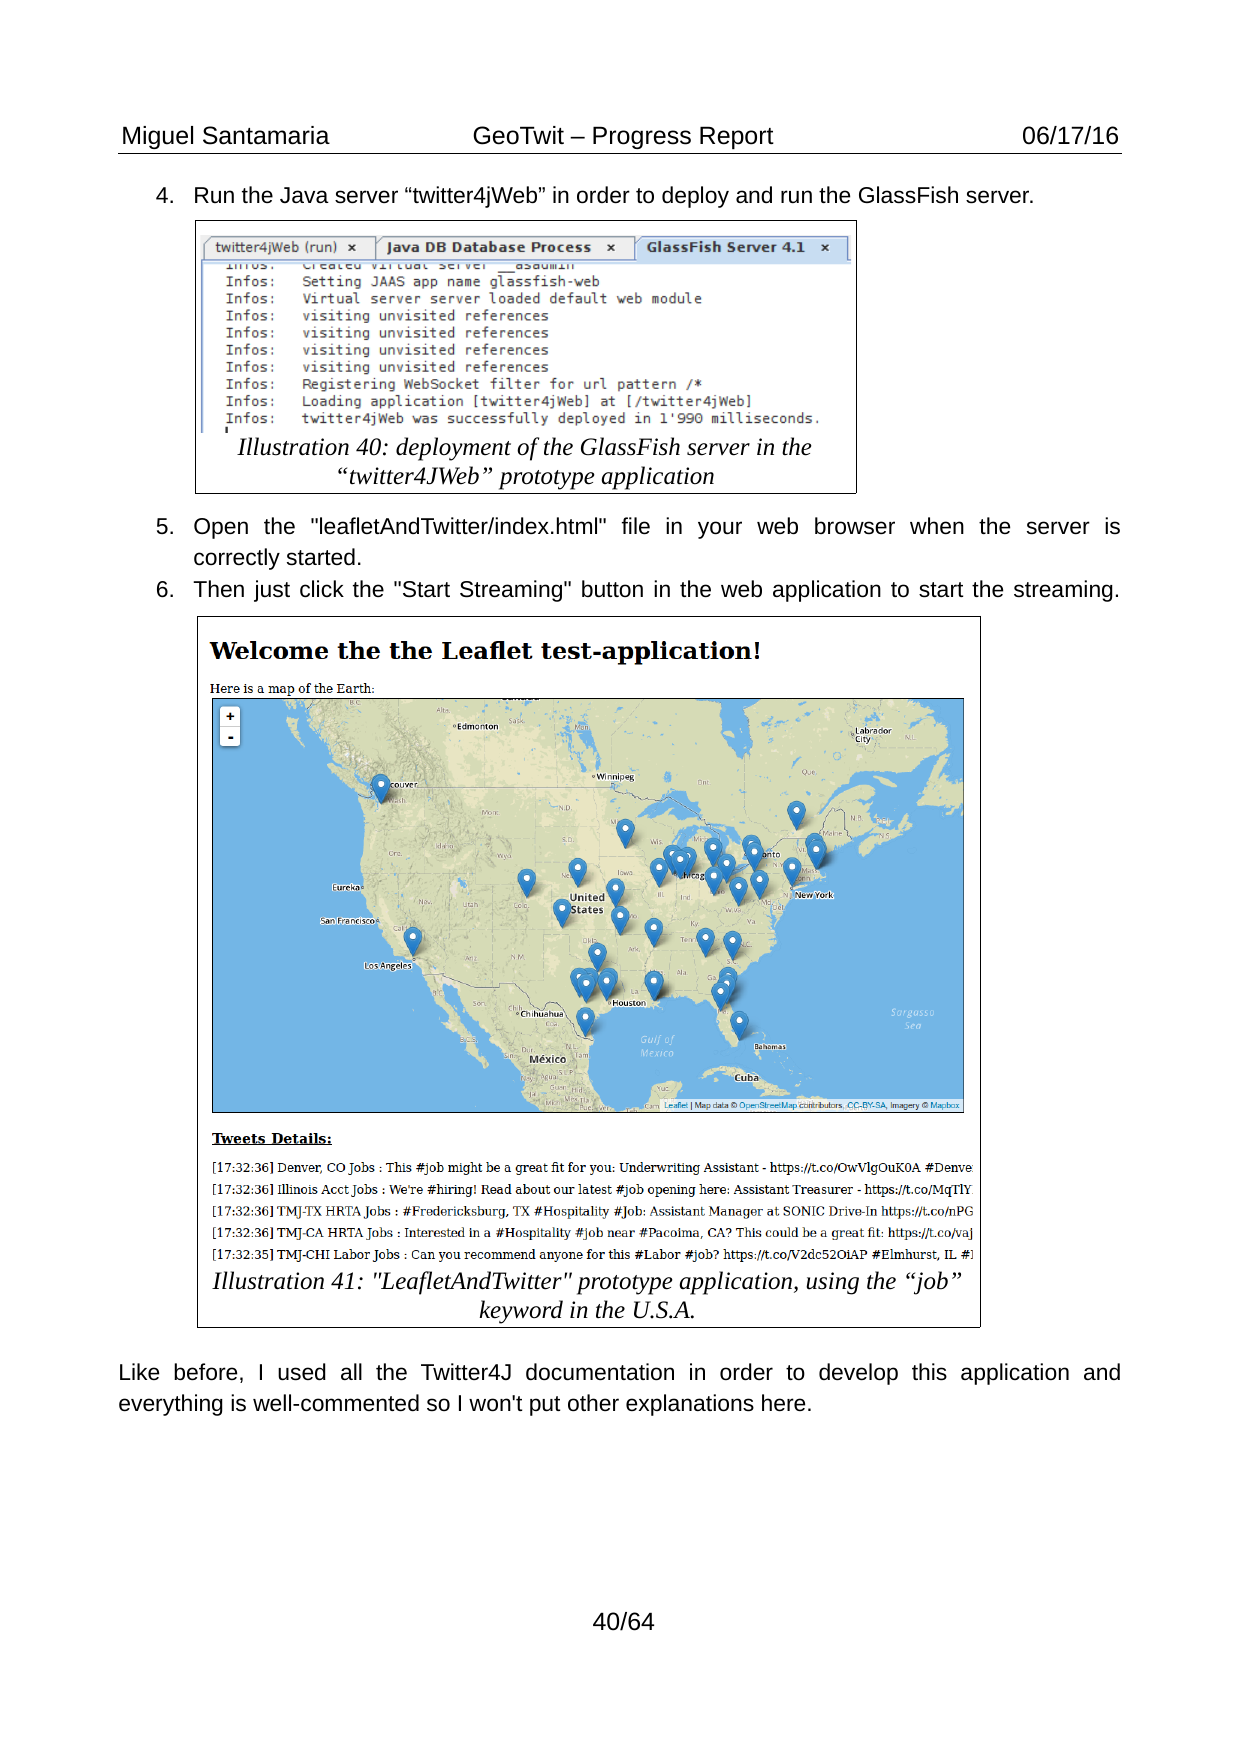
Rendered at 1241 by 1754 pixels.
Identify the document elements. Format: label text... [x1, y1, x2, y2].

picture [204, 631, 973, 1267]
list [196, 221, 856, 493]
list Open the "leafletAndTwitter/index.html" file in your web browser when the server is correctly started. [156, 214, 1122, 571]
list Then just click the "Start Streaming" button in the web application to start the streaming. [156, 576, 1122, 1353]
text Like before, I used all the Twitter4J documentation in order to develop this application and everything is well-commented so I won't put other explanations here. [118, 1358, 1122, 1416]
list Illustration 40: deployment of the GlassFish server in the “twitter4JWeb” prototype application [198, 433, 853, 490]
picture [200, 235, 852, 433]
list Illustration 41: "LeafletAndTwitter" prototype application, using the “job” keyword in the U.S.A. [200, 1267, 977, 1324]
list Run the Java server “twitter4jWeb” in order to deploy and run the GlassFish server. [156, 182, 1122, 209]
